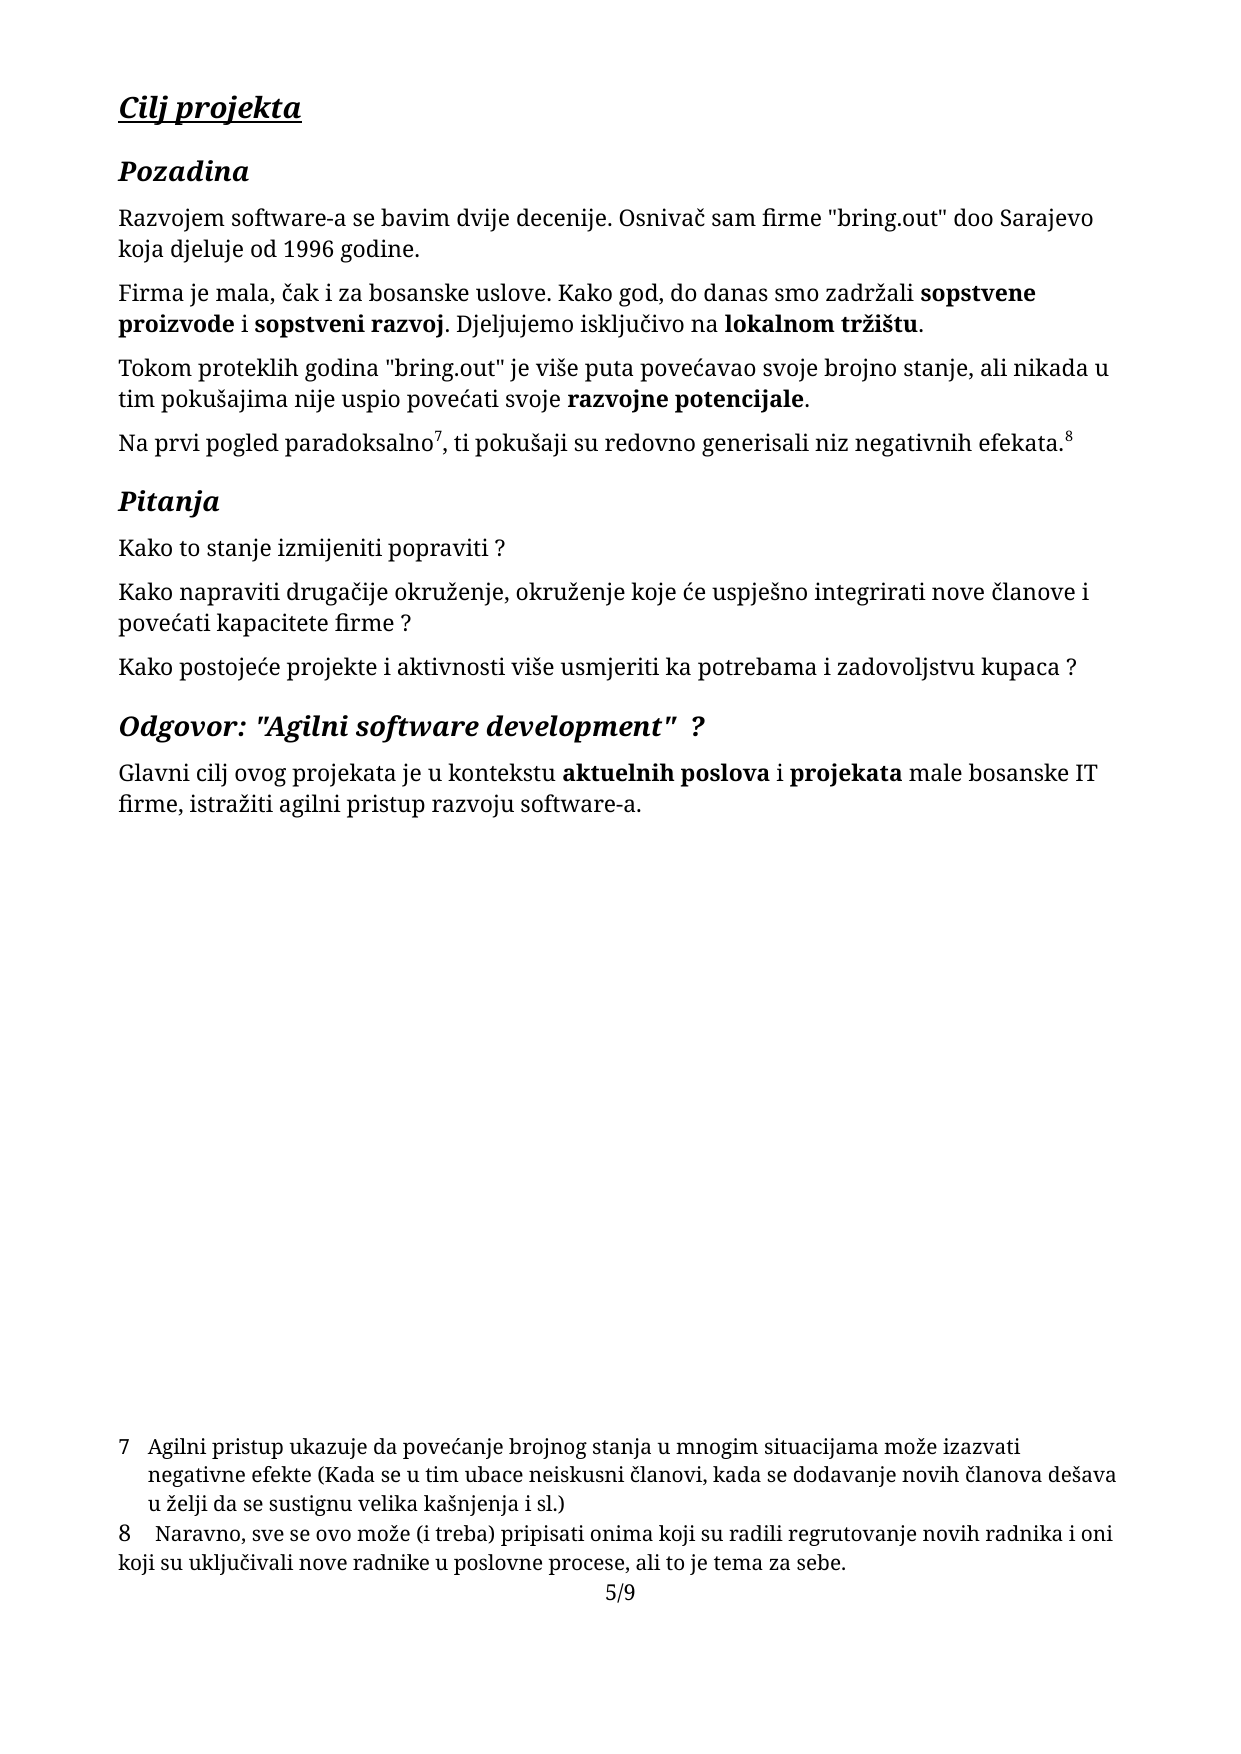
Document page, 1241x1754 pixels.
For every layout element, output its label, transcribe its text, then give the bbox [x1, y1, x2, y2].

text Kako to stanje izmijeniti popraviti ? [118, 532, 1122, 563]
subtitle Pitanja [118, 483, 1122, 520]
text Agilni pristup ukazuje da povećanje brojnog stanja u mnogim situacijama može izazvati negativne efekte (Kada se u tim ubace neiskusni članovi, kada se dodavanje novih članova dešava u želji da se sustignu velika kašnjenja i sl.) [118, 1432, 1122, 1517]
text Razvojem software-a se bavim dvije decenije. Osnivač sam firme "bring.out" doo Sarajevo koja djeluje od 1996 godine. [118, 202, 1122, 264]
text Firma je mala, čak i za bosanske uslove. Kako god, do danas smo zadržali sopstvene proizvode i sopstveni razvoj. Djeljujemo isključivo na lokalnom tržištu. [118, 277, 1122, 339]
subtitle Cilj projekta [118, 87, 1122, 127]
text Glavni cilj ovog projekata je u kontekstu aktuelnih poslova i projekata male bosanske IT firme, istražiti agilni pristup razvoju software-a. [118, 757, 1122, 819]
text Naravno, sve se ovo može (i treba) pripisati onima koji su radili regrutovanje novih radnika i oni koji su uključivali nove radnike u poslovne procese, ali to je tema za sebe. [118, 1517, 1122, 1577]
text Kako postojeće projekte i aktivnosti više usmjeriti ka potrebama i zadovoljstvu kupaca ? [118, 651, 1122, 682]
text Na prvi pogled paradoksalno, ti pokušaji su redovno generisali niz negativnih efekata. [118, 427, 1122, 458]
text Tokom proteklih godina "bring.out" je više puta povećavao svoje brojno stanje, ali nikada u tim pokušajima nije uspio povećati svoje razvojne potencijale. [118, 352, 1122, 414]
subtitle Odgovor: "Agilni software development" ? [118, 707, 1122, 744]
text Kako napraviti drugačije okruženje, okruženje koje će uspješno integrirati nove članove i povećati kapacitete firme ? [118, 576, 1122, 638]
subtitle Pozadina [118, 152, 1122, 189]
